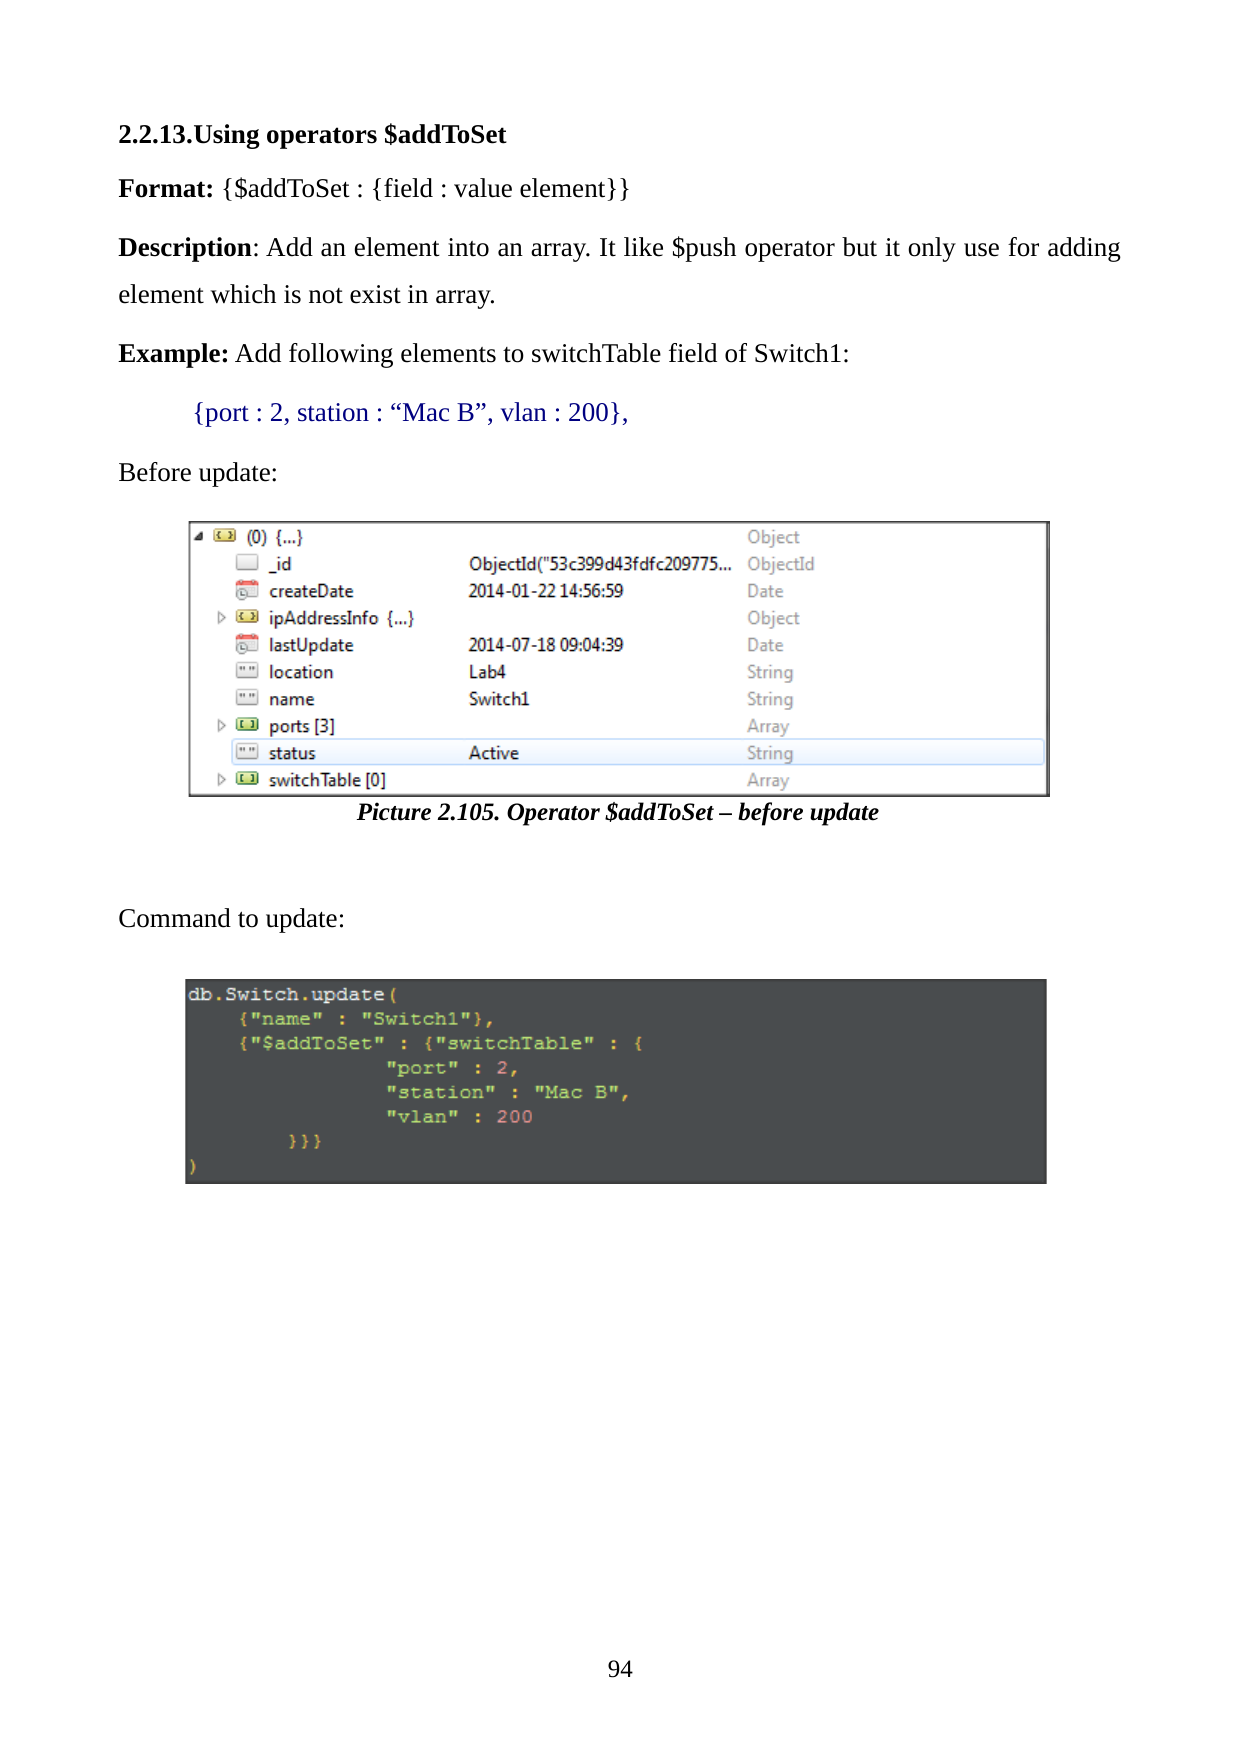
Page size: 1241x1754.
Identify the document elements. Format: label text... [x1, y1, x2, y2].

text Before update: [118, 456, 1122, 487]
subtitle Using operators $addToSet [118, 118, 1122, 149]
picture [188, 521, 1050, 797]
text Picture 2.105. Operator $addToSet – before update [188, 797, 1050, 825]
text Example: Add following elements to switchTable field of Switch1: [118, 337, 1122, 368]
picture [185, 979, 1047, 1184]
text Command to update: [118, 902, 1122, 933]
text Format: {$addToSet : {field : value element}} [118, 172, 1122, 203]
text Description: Add an element into an array. It like $push operator but it only use for adding element which is not exist in array. [118, 231, 1122, 309]
text {port : 2, station : “Mac B”, vlan : 200}, [118, 396, 1122, 428]
